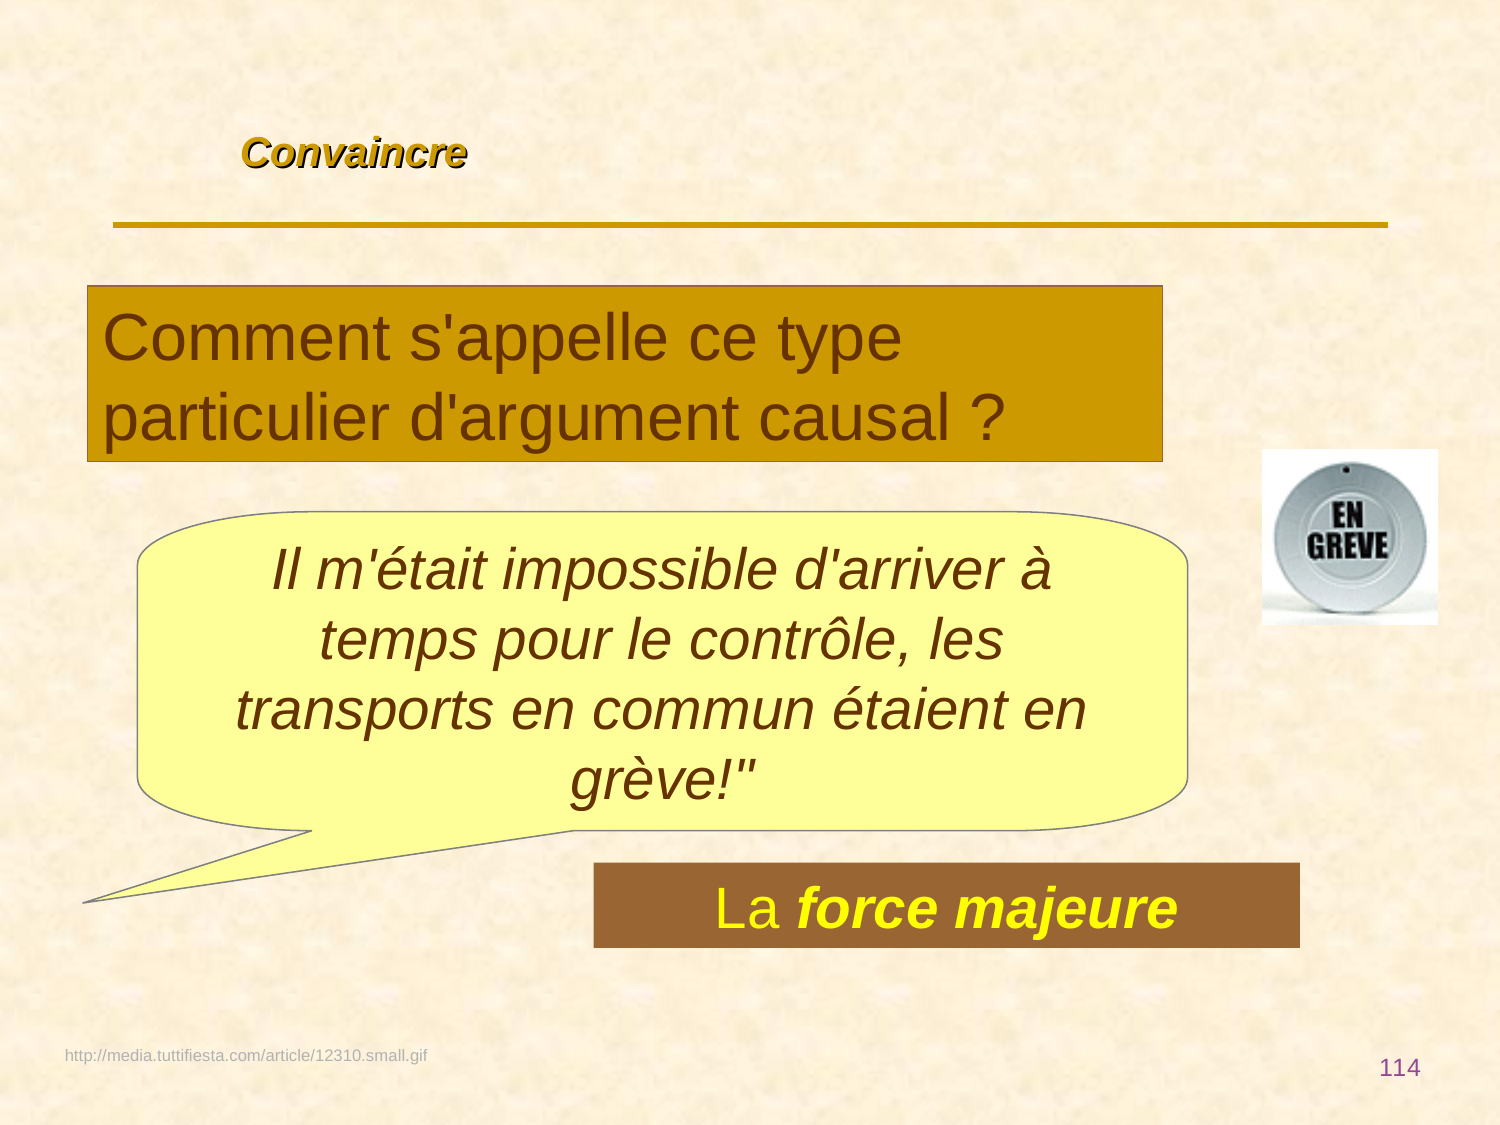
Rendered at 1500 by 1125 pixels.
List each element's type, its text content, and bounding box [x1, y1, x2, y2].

text_box La force majeure [593, 862, 1300, 948]
text_box Comment s'appelle ce type particulier d'argument causal ? [87, 285, 1163, 462]
text_box http://media.tuttifiesta.com/article/12310.small.gif [49, 1037, 613, 1073]
picture [0, 0, 1500, 1125]
text_box Il m'était impossible d'arriver à temps pour le contrôle, les transports en commun étaient en grève!" [82, 511, 1188, 904]
text_box Convaincre [225, 116, 483, 183]
